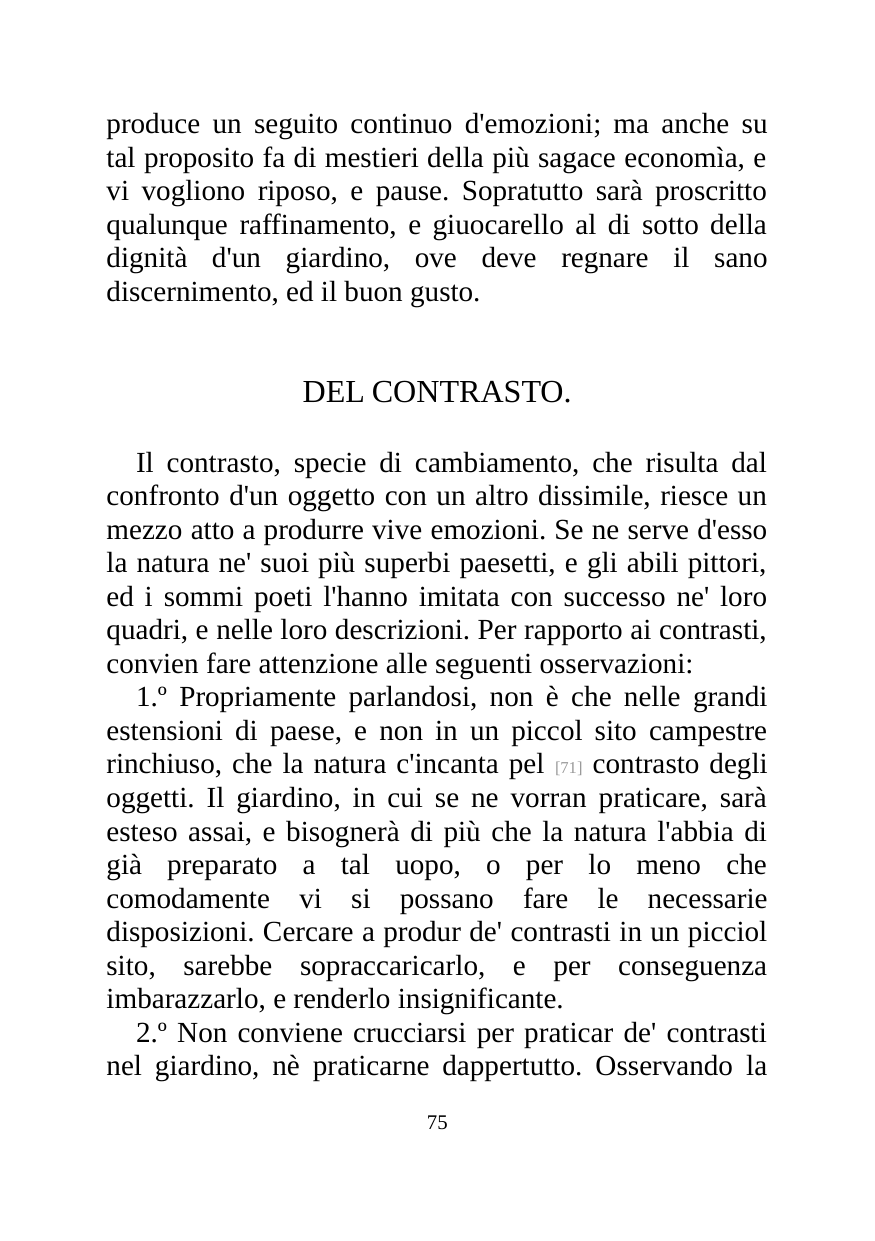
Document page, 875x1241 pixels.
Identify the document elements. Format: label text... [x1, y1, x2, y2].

text Il contrasto, specie di cambiamento, che risulta dal confronto d'un oggetto con un altro dissimile, riesce un mezzo atto a produrre vive emozioni. Se ne serve d'esso la natura ne' suoi più superbi paesetti, e gli abili pittori, ed i sommi poeti l'hanno imitata con successo ne' loro quadri, e nelle loro descrizioni. Per rapporto ai contrasti, convien fare attenzione alle seguenti osservazioni: [106, 445, 768, 679]
text produce un seguito continuo d'emozioni; ma anche su tal proposito fa di mestieri della più sagace economìa, e vi vogliono riposo, e pause. Sopratutto sarà proscritto qualunque raffinamento, e giuocarello al di sotto della dignità d'un giardino, ove deve regnare il sano discernimento, ed il buon gusto. [106, 106, 768, 307]
text 1.º Propriamente parlandosi, non è che nelle grandi estensioni di paese, e non in un piccol sito campestre rinchiuso, che la natura c'incanta pel [71] contrasto degli oggetti. Il giardino, in cui se ne vorran praticare, sarà esteso assai, e bisognerà di più che la natura l'abbia di già preparato a tal uopo, o per lo meno che comodamente vi si possano fare le necessarie disposizioni. Cercare a produr de' contrasti in un picciol sito, sarebbe sopraccaricarlo, e per conseguenza imbarazzarlo, e renderlo insignificante. [106, 679, 768, 1015]
subtitle DEL CONTRASTO. [106, 372, 768, 409]
text 2.º Non conviene crucciarsi per praticar de' contrasti nel giardino, nè praticarne dappertutto. Osservando la [106, 1015, 768, 1082]
